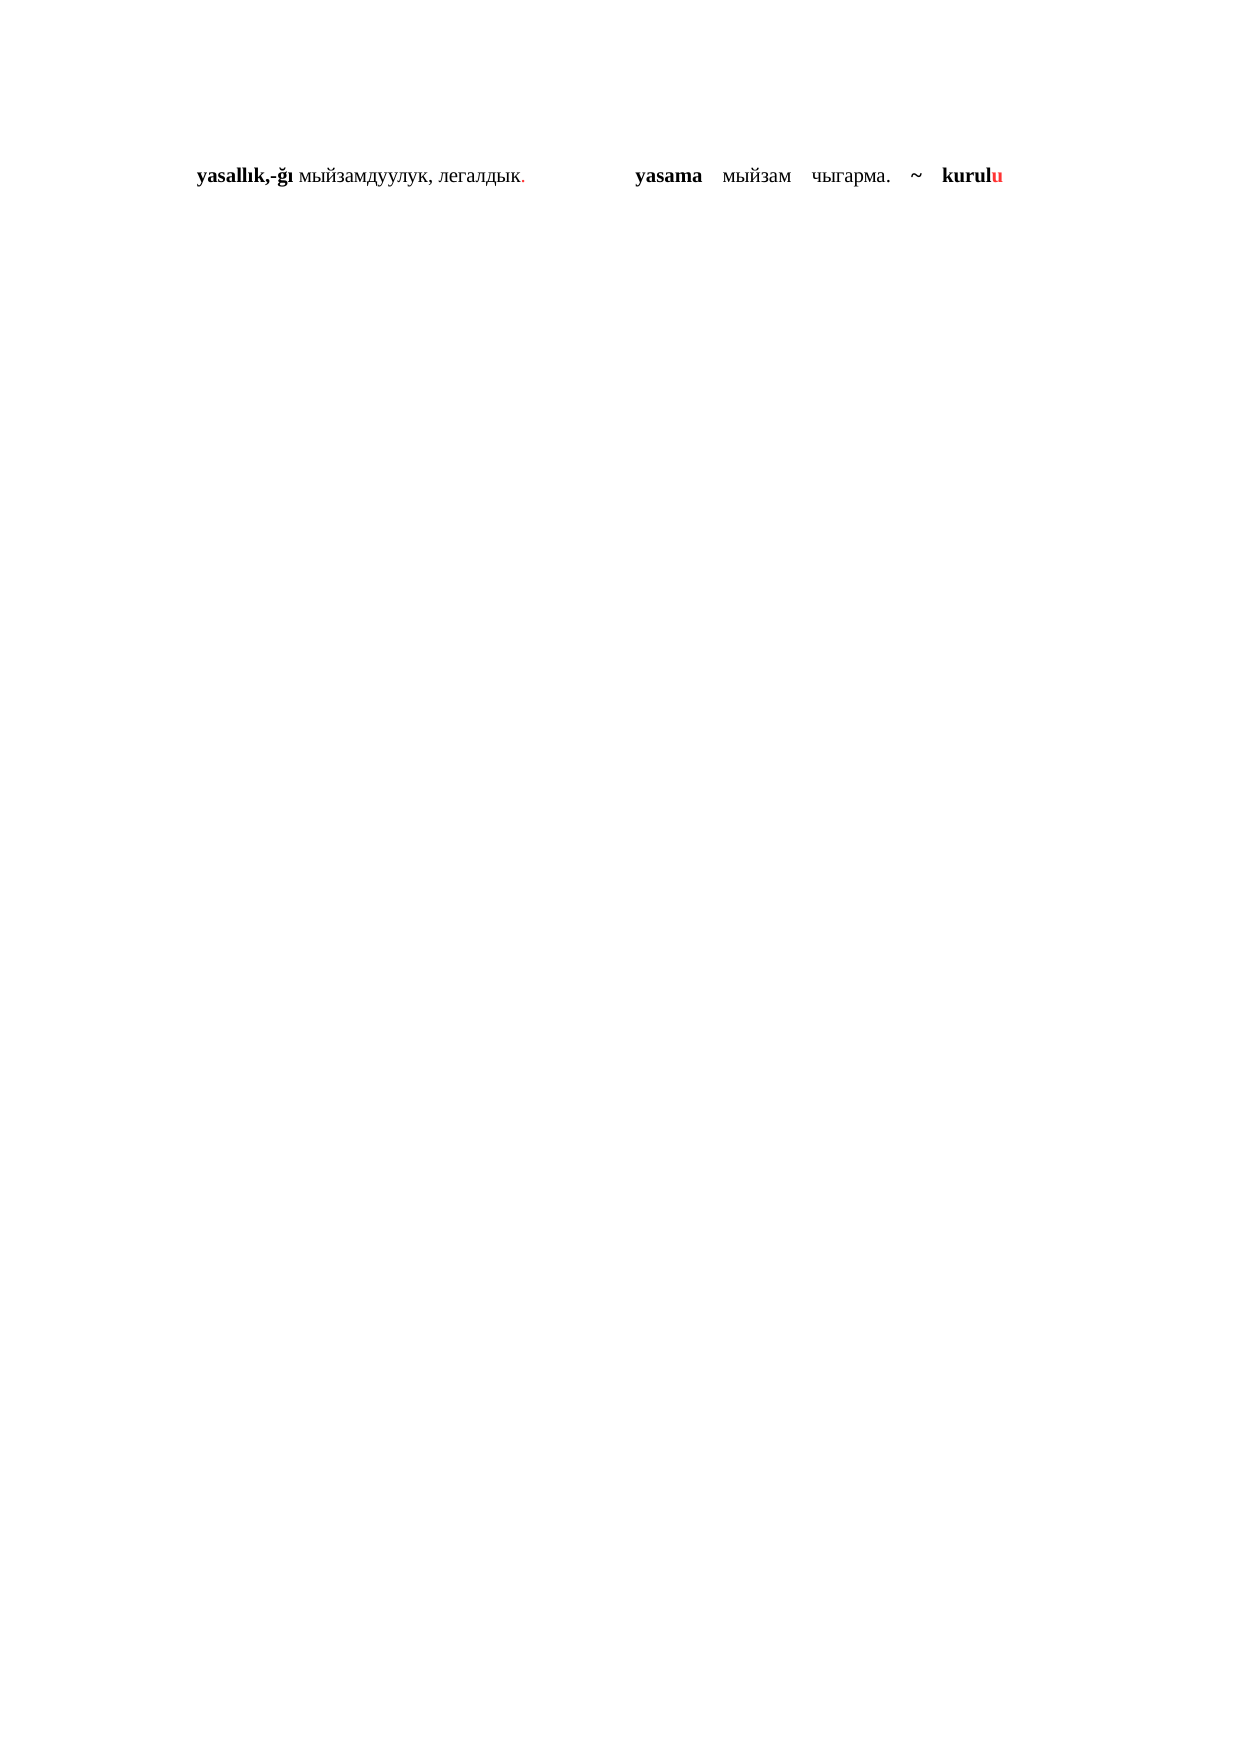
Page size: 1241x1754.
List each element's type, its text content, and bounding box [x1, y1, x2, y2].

text yasama мыйзам чыгарма. ~ kurulu [635, 164, 1065, 188]
text yasallık,-ğı мыйзамдуулук, легалдык. [197, 164, 609, 187]
